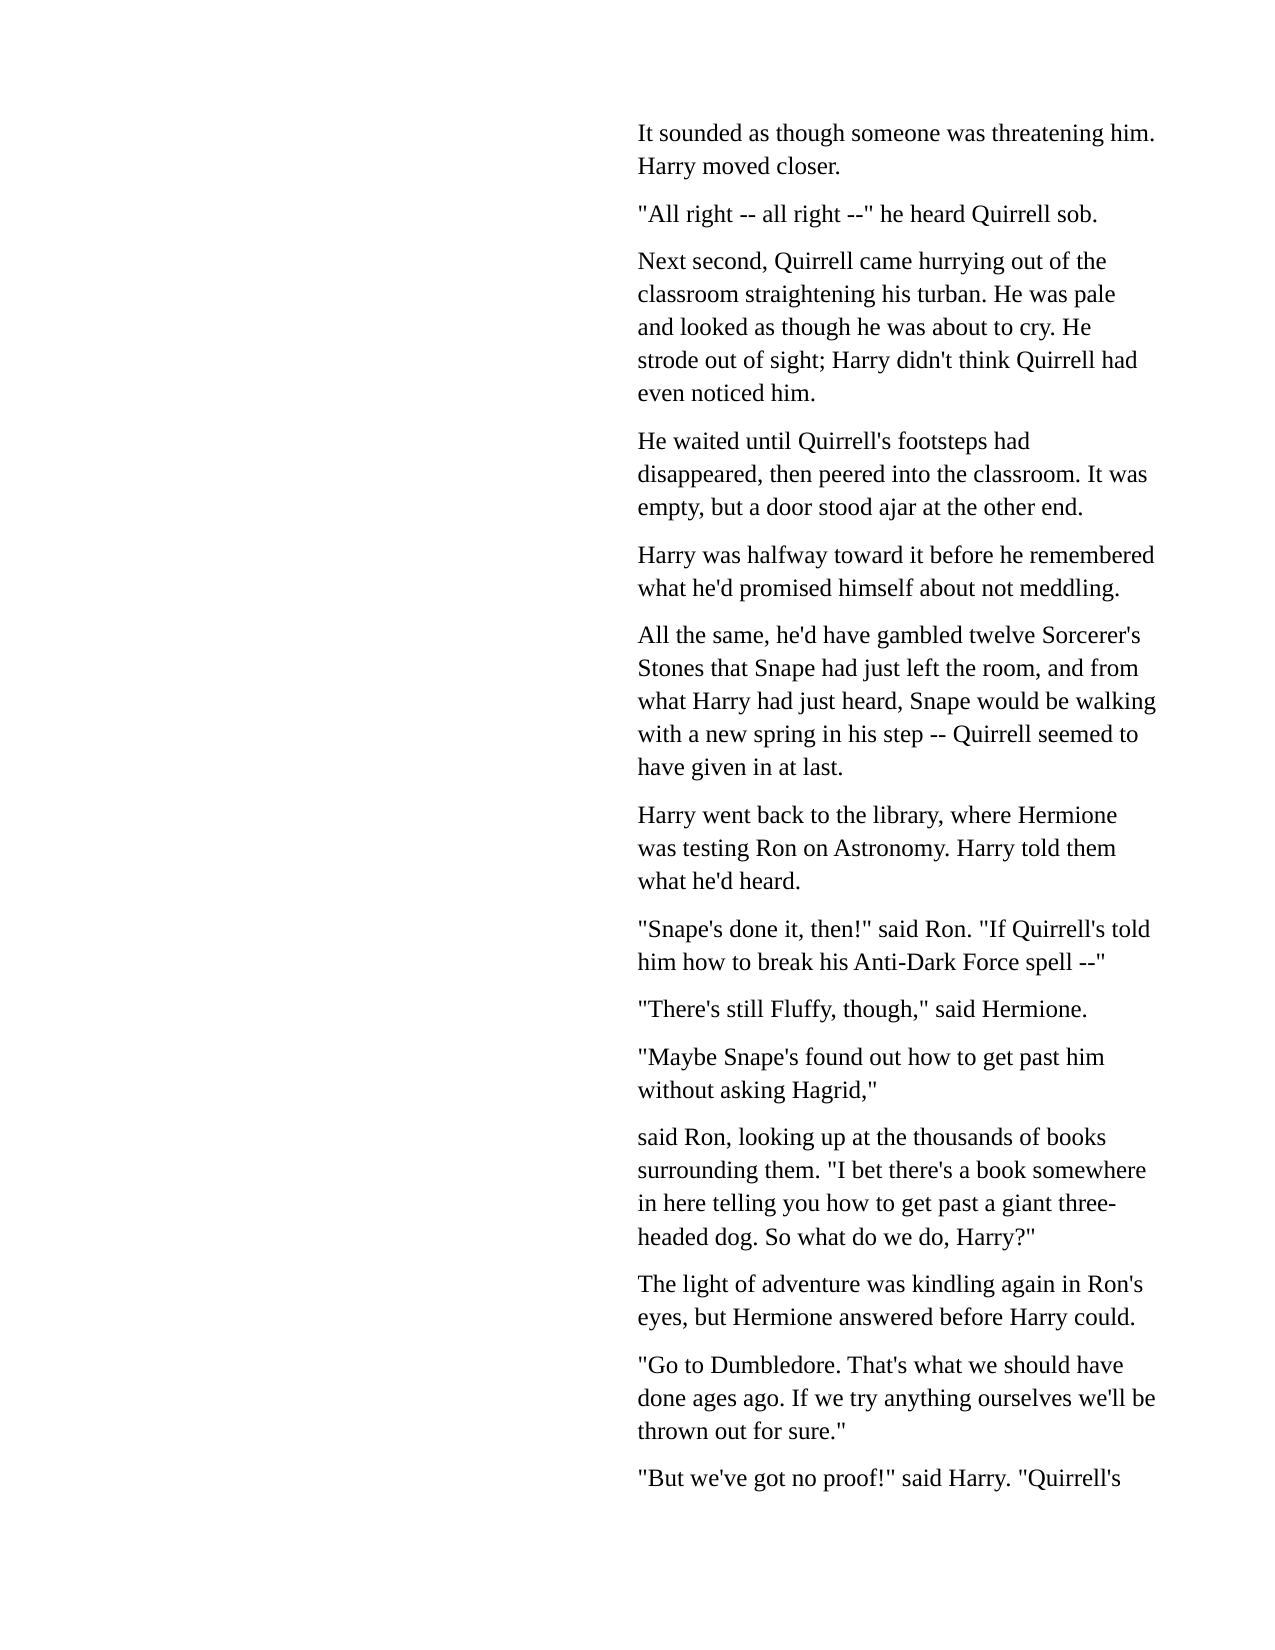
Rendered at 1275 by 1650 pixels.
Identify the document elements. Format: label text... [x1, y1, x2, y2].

table_cell [118, 246, 637, 426]
table_cell Harry was halfway toward it before he remembered what he'd promised himself about not meddling. [638, 540, 1157, 620]
table_cell [118, 199, 637, 246]
table_cell The light of adventure was kindling again in Ron's eyes, but Hermione answered before Harry could. [638, 1269, 1157, 1350]
table_cell said Ron, looking up at the thousands of books surrounding them. "I bet there's a book somewhere in here telling you how to get past a giant three-headed dog. So what do we do, Harry?" [638, 1123, 1157, 1269]
table_cell "There's still Fluffy, though," said Hermione. [638, 994, 1157, 1042]
table_cell All the same, he'd have gambled twelve Sorcerer's Stones that Snape had just left the room, and from what Harry had just heard, Snape would be walking with a new spring in his step -- Quirrell seemed to have given in at last. [638, 620, 1157, 800]
table_cell Harry went back to the library, where Hermione was testing Ron on Astronomy. Harry told them what he'd heard. [638, 800, 1157, 914]
table_cell [118, 800, 637, 914]
table_cell "Maybe Snape's found out how to get past him without asking Hagrid," [638, 1042, 1157, 1122]
table_cell "Go to Dumbledore. That's what we should have done ages ago. If we try anything ourselves we'll be thrown out for sure." [638, 1350, 1157, 1463]
table_cell Next second, Quirrell came hurrying out of the classroom straightening his turban. He was pale and looked as though he was about to cry. He strode out of sight; Harry didn't think Quirrell had even noticed him. [638, 246, 1157, 426]
table_cell [118, 118, 637, 199]
table_cell It sounded as though someone was threatening him. Harry moved closer. [638, 118, 1157, 199]
table_cell [118, 426, 637, 540]
table_cell "All right -- all right --" he heard Quirrell sob. [638, 199, 1157, 246]
table_cell [118, 1350, 637, 1463]
table_cell [118, 1269, 637, 1350]
table_cell [118, 1123, 637, 1269]
table_cell [118, 540, 637, 620]
table_cell [118, 914, 637, 994]
table_cell "But we've got no proof!" said Harry. "Quirrell's [638, 1464, 1157, 1511]
table_cell He waited until Quirrell's footsteps had disappeared, then peered into the classroom. It was empty, but a door stood ajar at the other end. [638, 426, 1157, 540]
table_cell [118, 1464, 637, 1511]
table_cell [118, 1042, 637, 1122]
table_cell [118, 620, 637, 800]
table_cell "Snape's done it, then!" said Ron. "If Quirrell's told him how to break his Anti-Dark Force spell --" [638, 914, 1157, 994]
table_cell [118, 994, 637, 1042]
